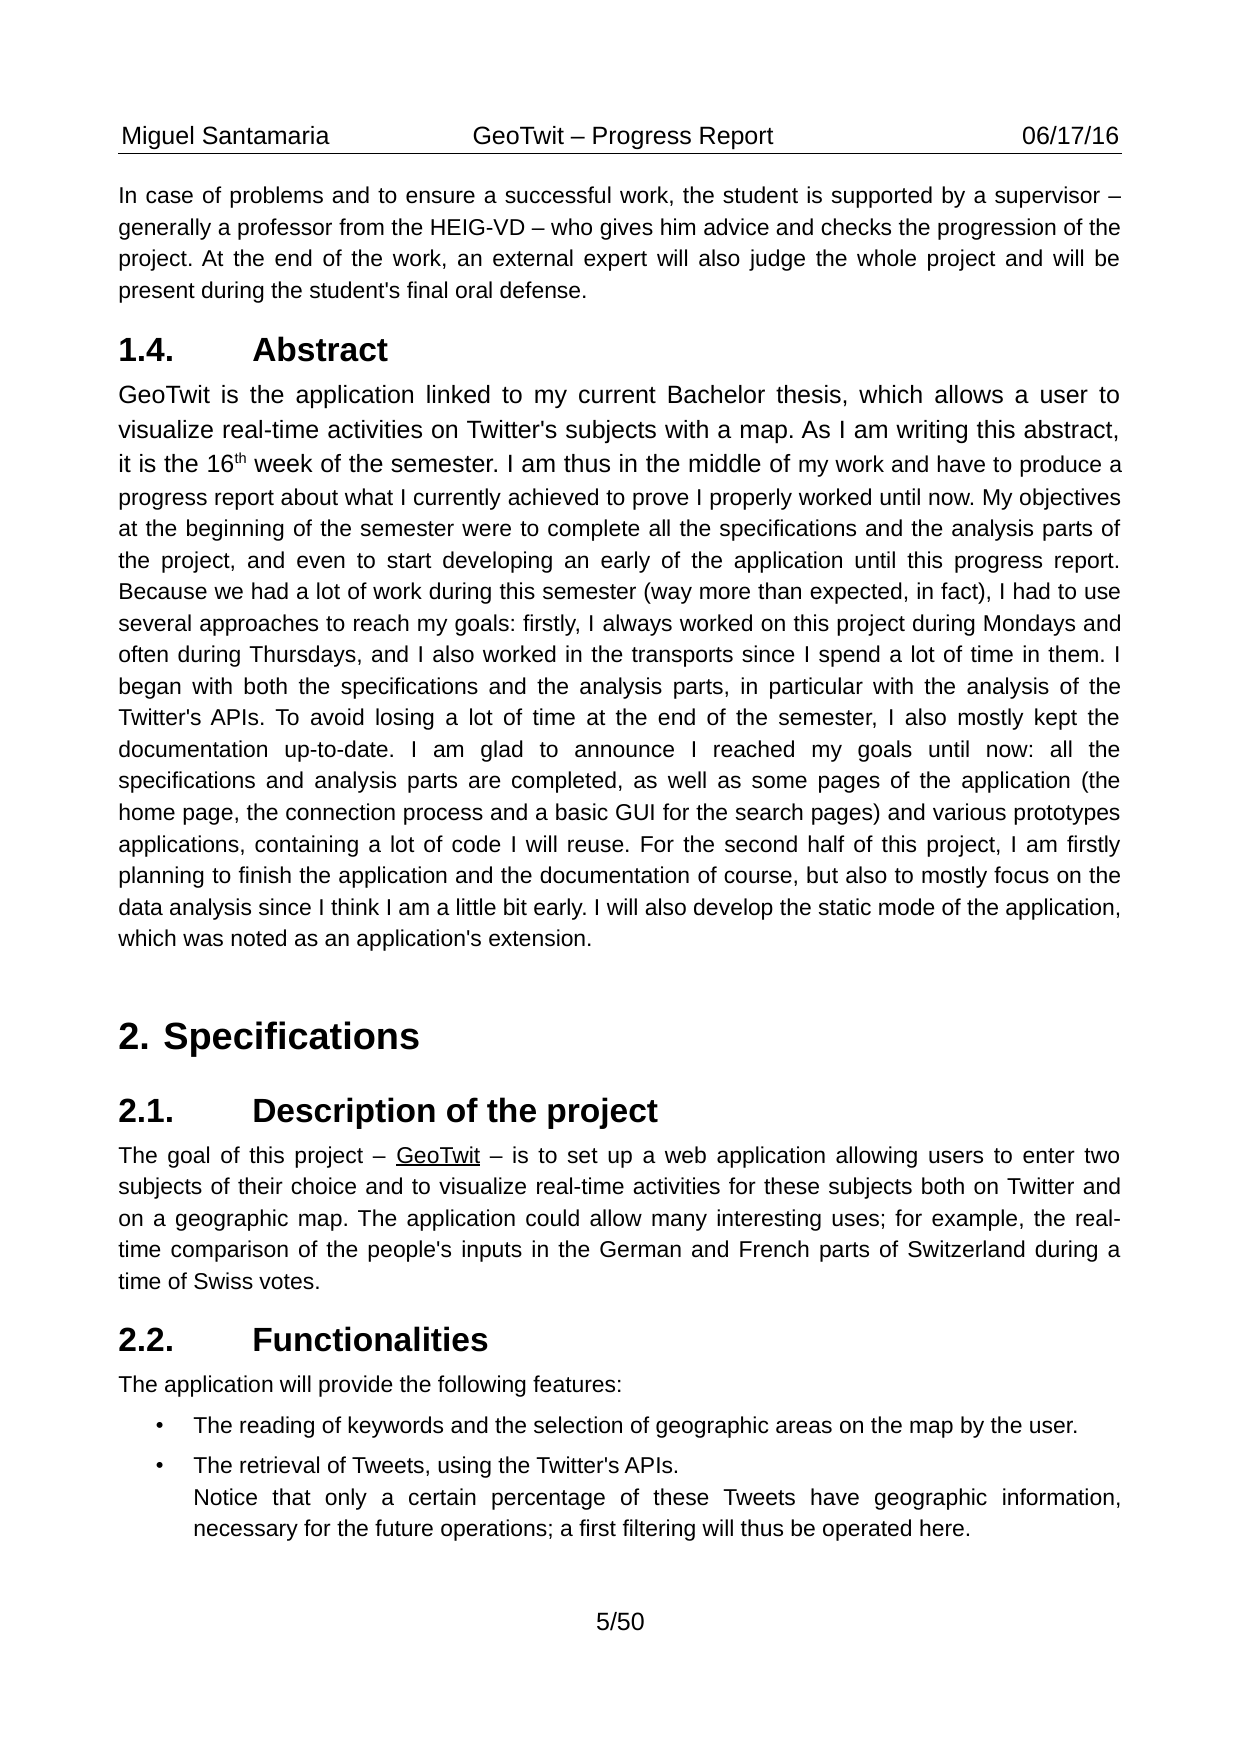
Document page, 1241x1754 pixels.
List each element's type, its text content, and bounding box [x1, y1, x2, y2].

text In case of problems and to ensure a successful work, the student is supported by a supervisor – generally a professor from the HEIG-VD – who gives him advice and checks the progression of the project. At the end of the work, an external expert will also judge the whole project and will be present during the student's final oral defense. [118, 182, 1122, 303]
text The goal of this project – GeoTwit – is to set up a web application allowing users to enter two subjects of their choice and to visualize real-time activities for these subjects both on Twitter and on a geographic map. The application could allow many interesting uses; for example, the real-time comparison of the people's inputs in the German and French parts of Switzerland during a time of Swiss votes. [118, 1142, 1122, 1294]
list Notice that only a certain percentage of these Tweets have geographic information, necessary for the future operations; a first filtering will thus be operated here. [156, 1484, 1122, 1542]
text The application will provide the following features: [118, 1371, 1122, 1398]
subtitle Description of the project [118, 1090, 1122, 1129]
subtitle Abstract [118, 329, 1122, 368]
subtitle Functionalities [118, 1320, 1122, 1359]
list The retrieval of Tweets, using the Twitter's APIs. [156, 1452, 1122, 1478]
list The reading of keywords and the selection of geographic areas on the map by the user. [156, 1412, 1122, 1438]
subtitle Specifications [118, 1013, 1122, 1057]
text GeoTwit is the application linked to my current Bachelor thesis, which allows a user to visualize real-time activities on Twitter's subjects with a map. As I am writing this abstract, it is the 16th week of the semester. I am thus in the middle of my work and have to produce a progress report about what I currently achieved to prove I properly worked until now. My objectives at the beginning of the semester were to complete all the specifications and the analysis parts of the project, and even to start developing an early of the application until this progress report. Because we had a lot of work during this semester (way more than expected, in fact), I had to use several approaches to reach my goals: firstly, I always worked on this project during Mondays and often during Thursdays, and I also worked in the transports since I spend a lot of time in them. I began with both the specifications and the analysis parts, in particular with the analysis of the Twitter's APIs. To avoid losing a lot of time at the end of the semester, I also mostly kept the documentation up-to-date. I am glad to announce I reached my goals until now: all the specifications and analysis parts are completed, as well as some pages of the application (the home page, the connection process and a basic GUI for the search pages) and various prototypes applications, containing a lot of code I will reuse. For the second half of this project, I am firstly planning to finish the application and the documentation of course, but also to mostly focus on the data analysis since I think I am a little bit early. I will also develop the static mode of the application, which was noted as an application's extension. [118, 381, 1122, 952]
